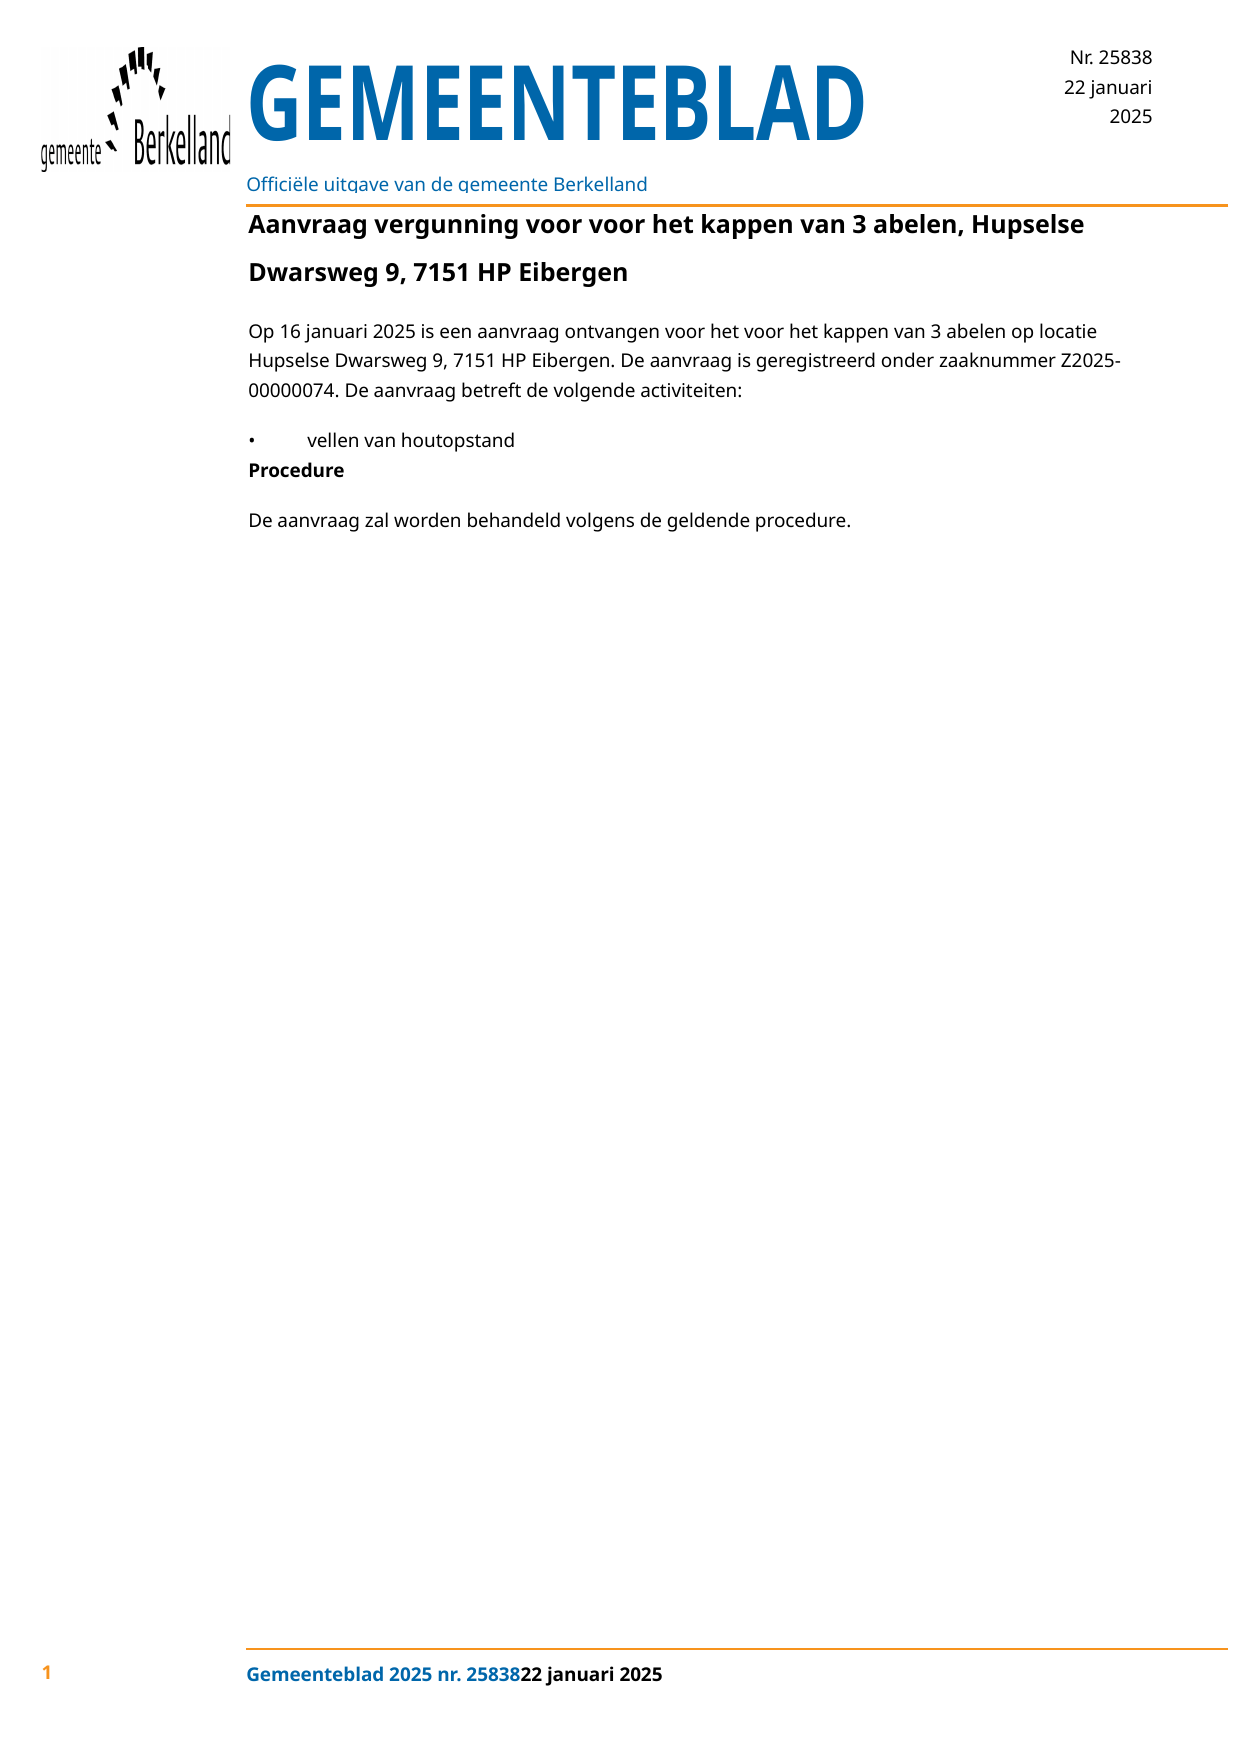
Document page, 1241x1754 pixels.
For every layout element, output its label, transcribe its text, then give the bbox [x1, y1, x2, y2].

text Aanvraag vergunning voor voor het kappen van 3 abelen, Hupselse Dwarsweg 9, 7151 HP Eibergen [248, 207, 1152, 288]
text Op 16 januari 2025 is een aanvraag ontvangen voor het voor het kappen van 3 abelen op locatie Hupselse Dwarsweg 9, 7151 HP Eibergen. De aanvraag is geregistreerd onder zaaknummer Z2025-00000074. De aanvraag betreft de volgende activiteiten: [248, 318, 1152, 403]
text De aanvraag zal worden behandeld volgens de geldende procedure. [248, 507, 1152, 533]
list vellen van houtopstand [248, 427, 1152, 453]
picture [41, 47, 231, 172]
text Procedure [248, 457, 1152, 483]
